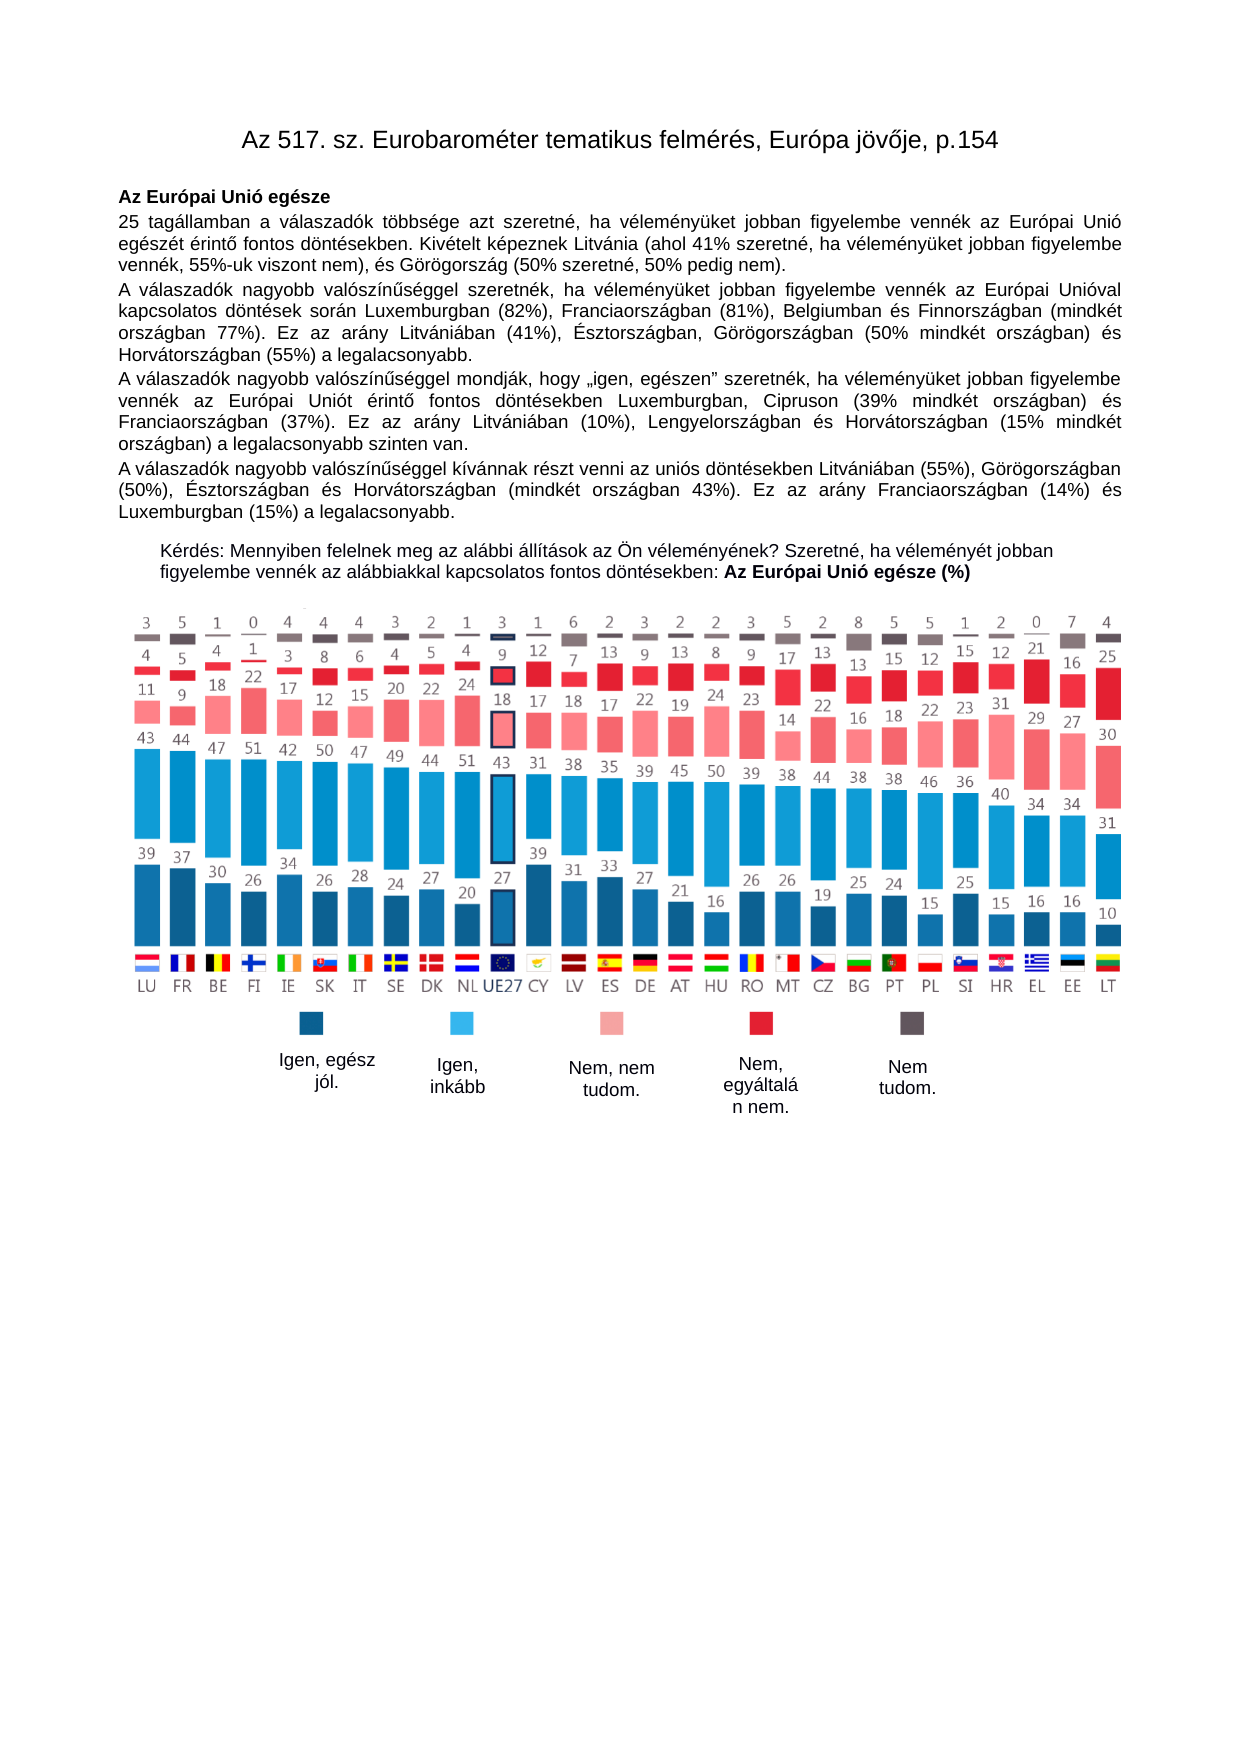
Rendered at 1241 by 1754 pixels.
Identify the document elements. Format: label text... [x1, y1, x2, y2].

text A válaszadók nagyobb valószínűséggel mondják, hogy „igen, egészen” szeretnék, ha véleményüket jobban figyelembe vennék az Európai Uniót érintő fontos döntésekben Luxemburgban, Cipruson (39% mindkét országban) és Franciaországban (37%). Ez az arány Litvániában (10%), Lengyelországban és Horvátországban (15% mindkét országban) a legalacsonyabb szinten van. [118, 368, 1122, 454]
text A válaszadók nagyobb valószínűséggel szeretnék, ha véleményüket jobban figyelembe vennék az Európai Unióval kapcsolatos döntések során Luxemburgban (82%), Franciaországban (81%), Belgiumban és Finnországban (mindkét országban 77%). Ez az arány Litvániában (41%), Észtországban, Görögországban (50% mindkét országban) és Horvátországban (55%) a legalacsonyabb. [118, 279, 1122, 365]
text 25 tagállamban a válaszadók többsége azt szeretné, ha véleményüket jobban figyelembe vennék az Európai Unió egészét érintő fontos döntésekben. Kivételt képeznek Litvánia (ahol 41% szeretné, ha véleményüket jobban figyelembe vennék, 55%-uk viszont nem), és Görögország (50% szeretné, 50% pedig nem). [118, 211, 1122, 276]
text A válaszadók nagyobb valószínűséggel kívánnak részt venni az uniós döntésekben Litvániában (55%), Görögországban (50%), Észtországban és Horvátországban (mindkét országban 43%). Ez az arány Franciaországban (14%) és Luxemburgban (15%) a legalacsonyabb. [118, 458, 1122, 522]
text Az Európai Unió egésze [118, 186, 1122, 208]
picture [123, 608, 1135, 1040]
